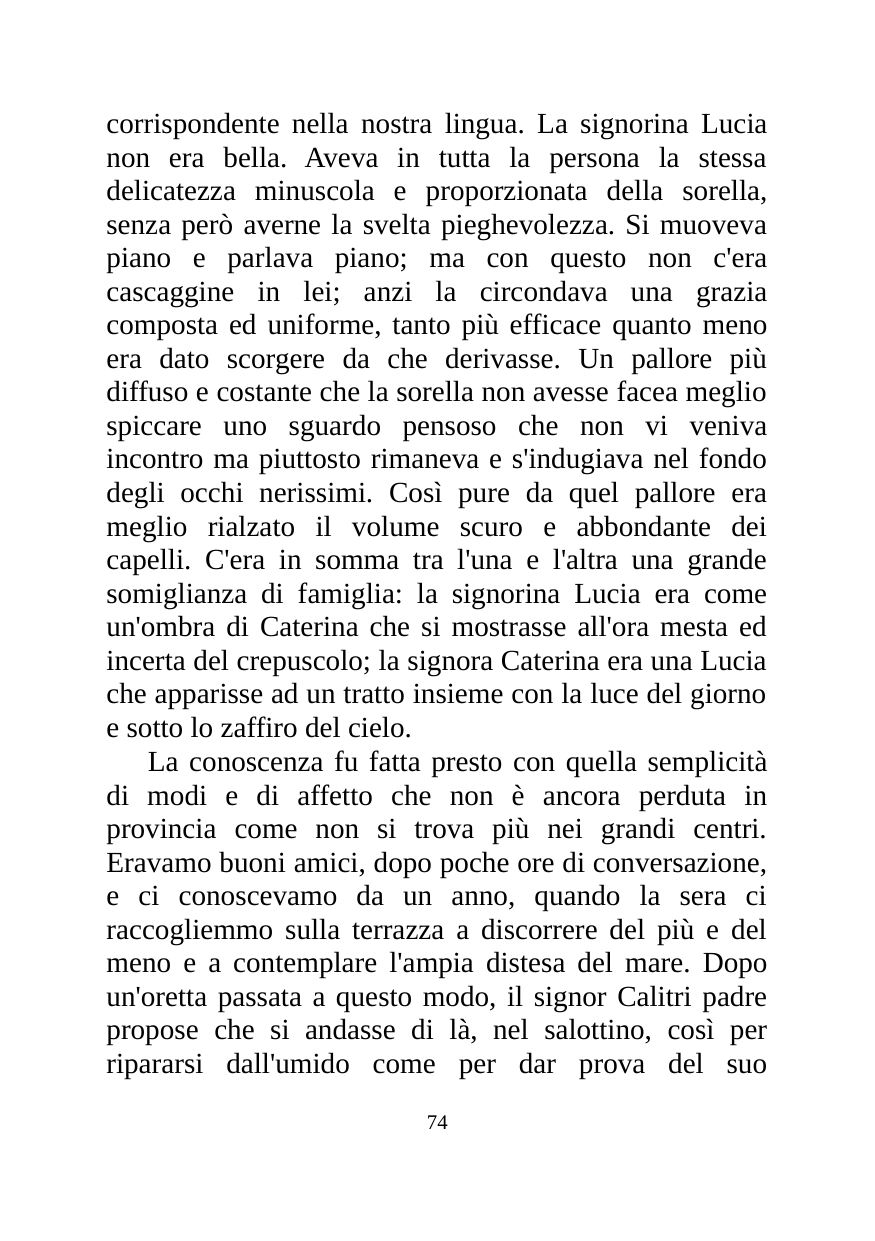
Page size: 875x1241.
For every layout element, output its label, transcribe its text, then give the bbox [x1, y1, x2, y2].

text La conoscenza fu fatta presto con quella semplicità di modi e di affetto che non è ancora perduta in provincia come non si trova più nei grandi centri. Eravamo buoni amici, dopo poche ore di conversazione, e ci conoscevamo da un anno, quando la sera ci raccogliemmo sulla terrazza a discorrere del più e del meno e a contemplare l'ampia distesa del mare. Dopo un'oretta passata a questo modo, il signor Calitri padre propose che si andasse di là, nel salottino, così per ripararsi dall'umido come per dar prova del suo [106, 744, 768, 1079]
text corrispondente nella nostra lingua. La signorina Lucia non era bella. Aveva in tutta la persona la stessa delicatezza minuscola e proporzionata della sorella, senza però averne la svelta pieghevolezza. Si muoveva piano e parlava piano; ma con questo non c'era cascaggine in lei; anzi la circondava una grazia composta ed uniforme, tanto più efficace quanto meno era dato scorgere da che derivasse. Un pallore più diffuso e costante che la sorella non avesse facea meglio spiccare uno sguardo pensoso che non vi veniva incontro ma piuttosto rimaneva e s'indugiava nel fondo degli occhi nerissimi. Così pure da quel pallore era meglio rialzato il volume scuro e abbondante dei capelli. C'era in somma tra l'una e l'altra una grande somiglianza di famiglia: la signorina Lucia era come un'ombra di Caterina che si mostrasse all'ora mesta ed incerta del crepuscolo; la signora Caterina era una Lucia che apparisse ad un tratto insieme con la luce del giorno e sotto lo zaffiro del cielo. [106, 106, 768, 743]
